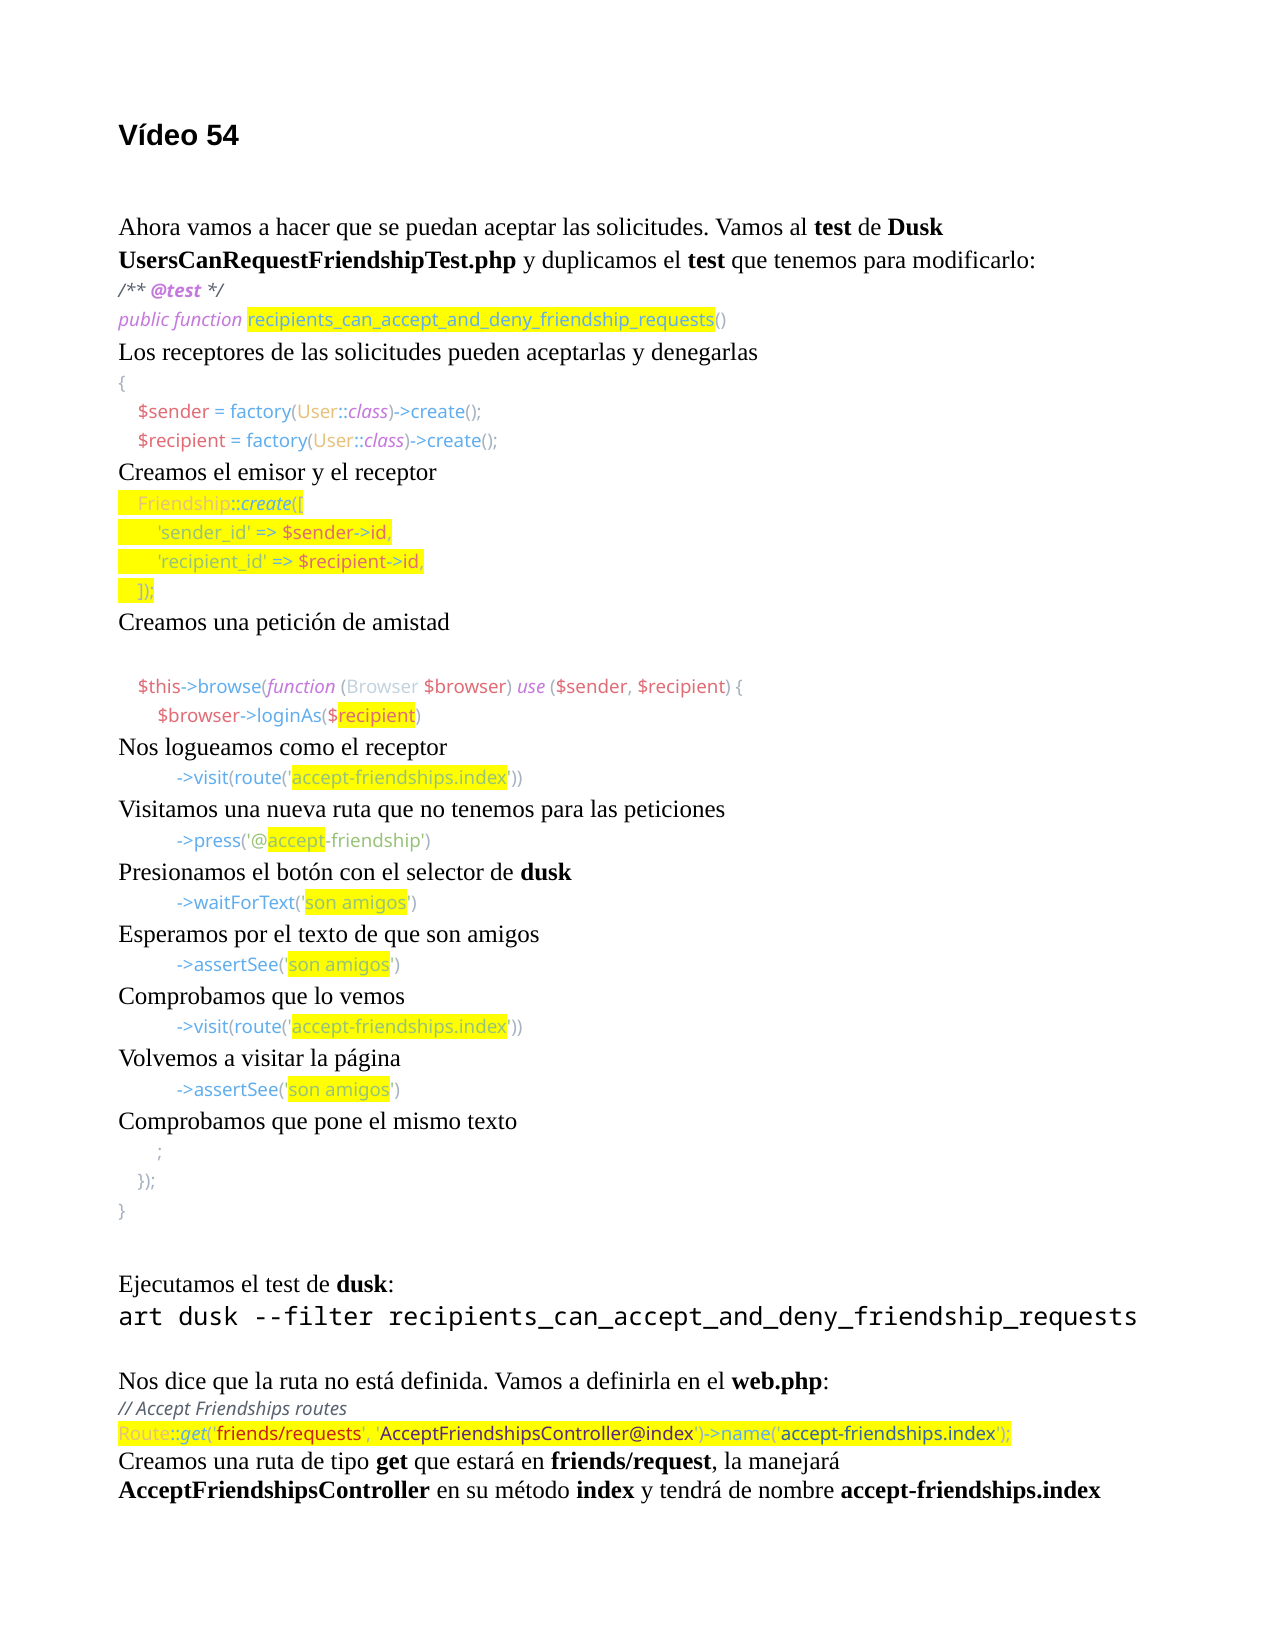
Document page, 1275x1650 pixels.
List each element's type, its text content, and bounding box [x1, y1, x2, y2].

text Nos dice que la ruta no está definida. Vamos a definirla en el web.php: [118, 1366, 1157, 1395]
text Ahora vamos a hacer que se puedan aceptar las solicitudes. Vamos al test de Dusk UsersCanRequestFriendshipTest.php y duplicamos el test que tenemos para modificarlo: /** @test */ public function recipients_can_accept_and_deny_friendship_requests() Los receptores de las solicitudes pueden aceptarlas y denegarlas { $sender = factory(User::class)->create(); $recipient = factory(User::class)->create(); Creamos el emisor y el receptor Friendship::create([ 'sender_id' => $sender->id, 'recipient_id' => $recipient->id, ]); Creamos una petición de amistad $this->browse(function (Browser $browser) use ($sender, $recipient) { $browser->loginAs($recipient) Nos logueamos como el receptor ->visit(route('accept-friendships.index')) Visitamos una nueva ruta que no tenemos para las peticiones ->press('@accept-friendship') Presionamos el botón con el selector de dusk ->waitForText('son amigos') Esperamos por el texto de que son amigos ->assertSee('son amigos') Comprobamos que lo vemos ->visit(route('accept-friendships.index')) Volvemos a visitar la página ->assertSee('son amigos') Comprobamos que pone el mismo texto ; }); } [118, 212, 1157, 1222]
subtitle Vídeo 54 [118, 118, 1157, 152]
text // Accept Friendships routes Route::get('friends/requests', 'AcceptFriendshipsController@index')->name('accept-friendships.index'); Creamos una ruta de tipo get que estará en friends/request, la manejará AcceptFriendshipsController en su método index y tendrá de nombre accept-friendships.index [118, 1395, 1157, 1504]
text Ejecutamos el test de dusk: [118, 1269, 1157, 1298]
text art dusk --filter recipients_can_accept_and_deny_friendship_requests [118, 1298, 1157, 1366]
